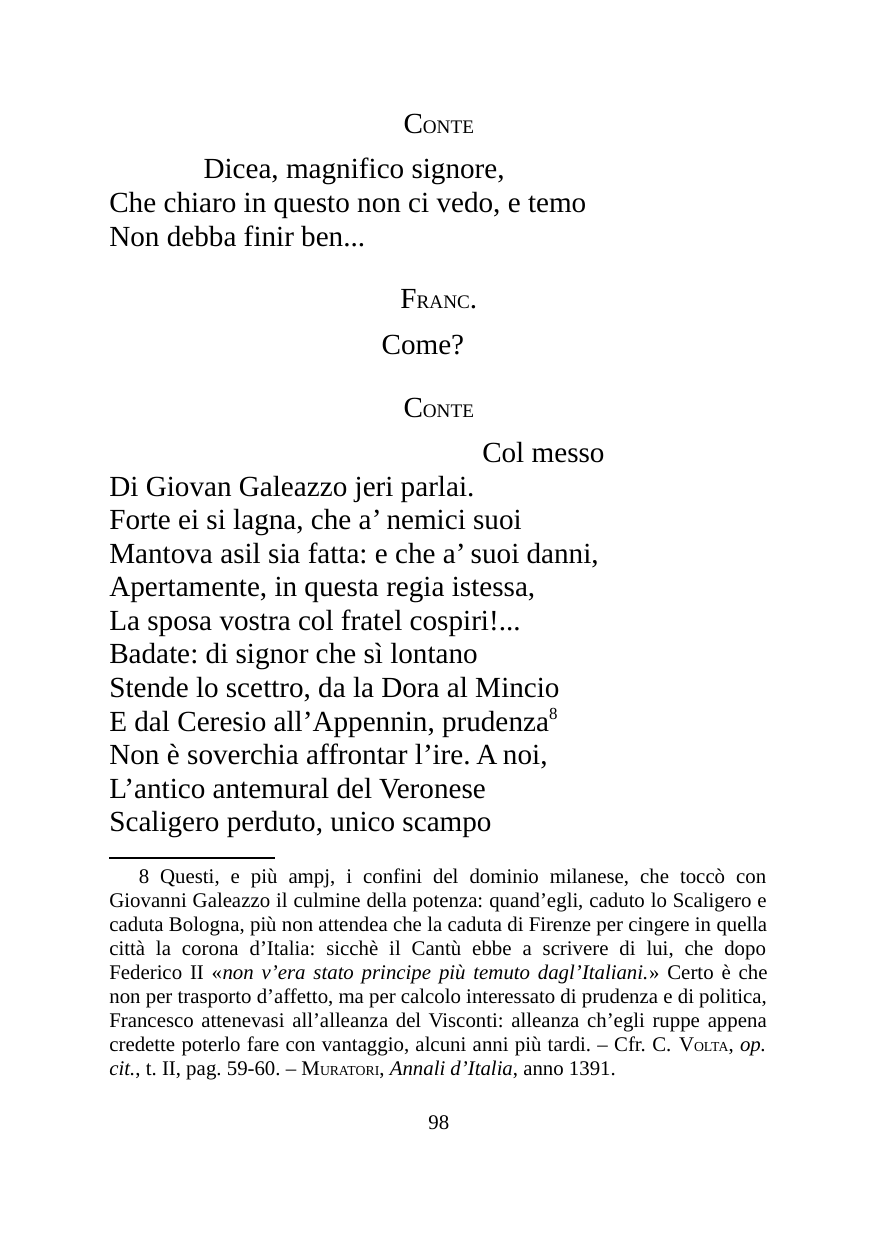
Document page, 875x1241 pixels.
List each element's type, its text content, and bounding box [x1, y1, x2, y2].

text Di Giovan Galeazzo jeri parlai. [109, 469, 768, 502]
text Non è soverchia affrontar l’ire. A noi, [109, 737, 768, 771]
text Mantova asil sia fatta: e che a’ suoi danni, [109, 536, 768, 569]
text Franc. [109, 282, 768, 315]
text Scaligero perduto, unico scampo [109, 804, 768, 838]
text Non debba finir ben... [109, 219, 768, 252]
text Conte [109, 390, 768, 423]
text La sposa vostra col fratel cospiri!... [109, 603, 768, 637]
text Dicea, magnifico signore, [203, 152, 768, 185]
text Apertamente, in questa regia istessa, [109, 569, 768, 603]
text Forte ei si lagna, che a’ nemici suoi [109, 502, 768, 536]
text Col messo [482, 435, 768, 469]
text Come? [381, 327, 768, 361]
text Conte [109, 106, 768, 140]
text Stende lo scettro, da la Dora al Mincio [109, 670, 768, 704]
text Che chiaro in questo non ci vedo, e temo [109, 185, 768, 219]
text E dal Ceresio all’Appennin, prudenza [109, 704, 768, 737]
text L’antico antemural del Veronese [109, 771, 768, 804]
text Questi, e più ampj, i confini del dominio milanese, che toccò con Giovanni Galeazzo il culmine della potenza: quand’egli, caduto lo Scaligero e caduta Bologna, più non attendea che la caduta di Firenze per cingere in quella città la corona d’Italia: sicchè il Cantù ebbe a scrivere di lui, che dopo Federico II «non v’era stato principe più temuto dagl’Italiani.» Certo è che non per trasporto d’affetto, ma per calcolo interessato di prudenza e di politica, Francesco attenevasi all’alleanza del Visconti: alleanza ch’egli ruppe appena credette poterlo fare con vantaggio, alcuni anni più tardi. – Cfr. C. Volta, op. cit., t. II, pag. 59-60. – Muratori, Annali d’Italia, anno 1391. [109, 864, 768, 1080]
text Badate: di signor che sì lontano [109, 637, 768, 670]
